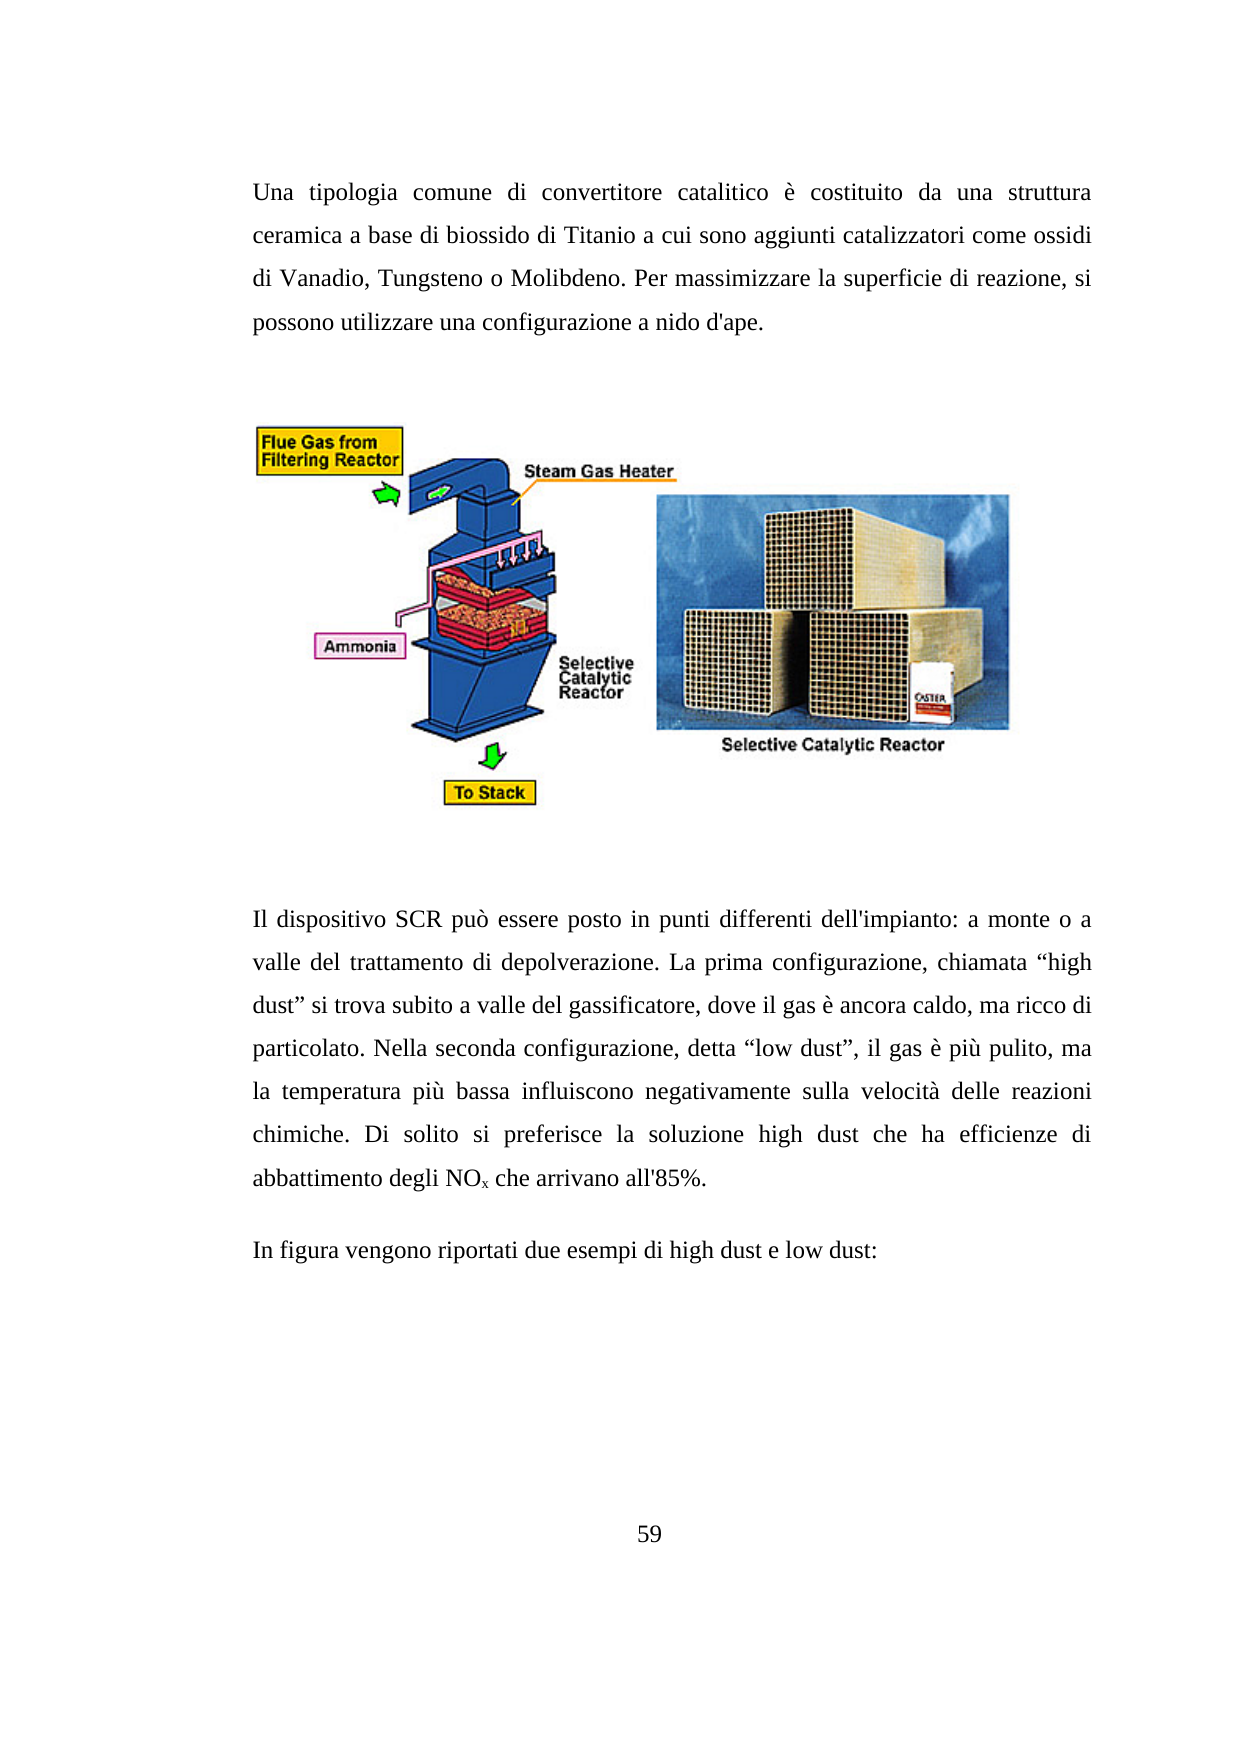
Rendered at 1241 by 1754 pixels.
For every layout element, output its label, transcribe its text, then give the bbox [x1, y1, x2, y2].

picture [244, 422, 1026, 818]
list Una tipologia comune di convertitore catalitico è costituito da una struttura ceramica a base di biossido di Titanio a cui sono aggiunti catalizzatori come ossidi di Vanadio, Tungsteno o Molibdeno. Per massimizzare la superficie di reazione, si possono utilizzare una configurazione a nido d'ape. [215, 177, 1093, 335]
list In figura vengono riportati due esempi di high dust e low dust: [215, 1235, 1093, 1264]
list Il dispositivo SCR può essere posto in punti differenti dell'impianto: a monte o a valle del trattamento di depolverazione. La prima configurazione, chiamata “high dust” si trova subito a valle del gassificatore, dove il gas è ancora caldo, ma ricco di particolato. Nella seconda configurazione, detta “low dust”, il gas è più pulito, ma la temperatura più bassa influiscono negativamente sulla velocità delle reazioni chimiche. Di solito si preferisce la soluzione high dust che ha efficienze di abbattimento degli NOx che arrivano all'85%. [215, 904, 1093, 1191]
